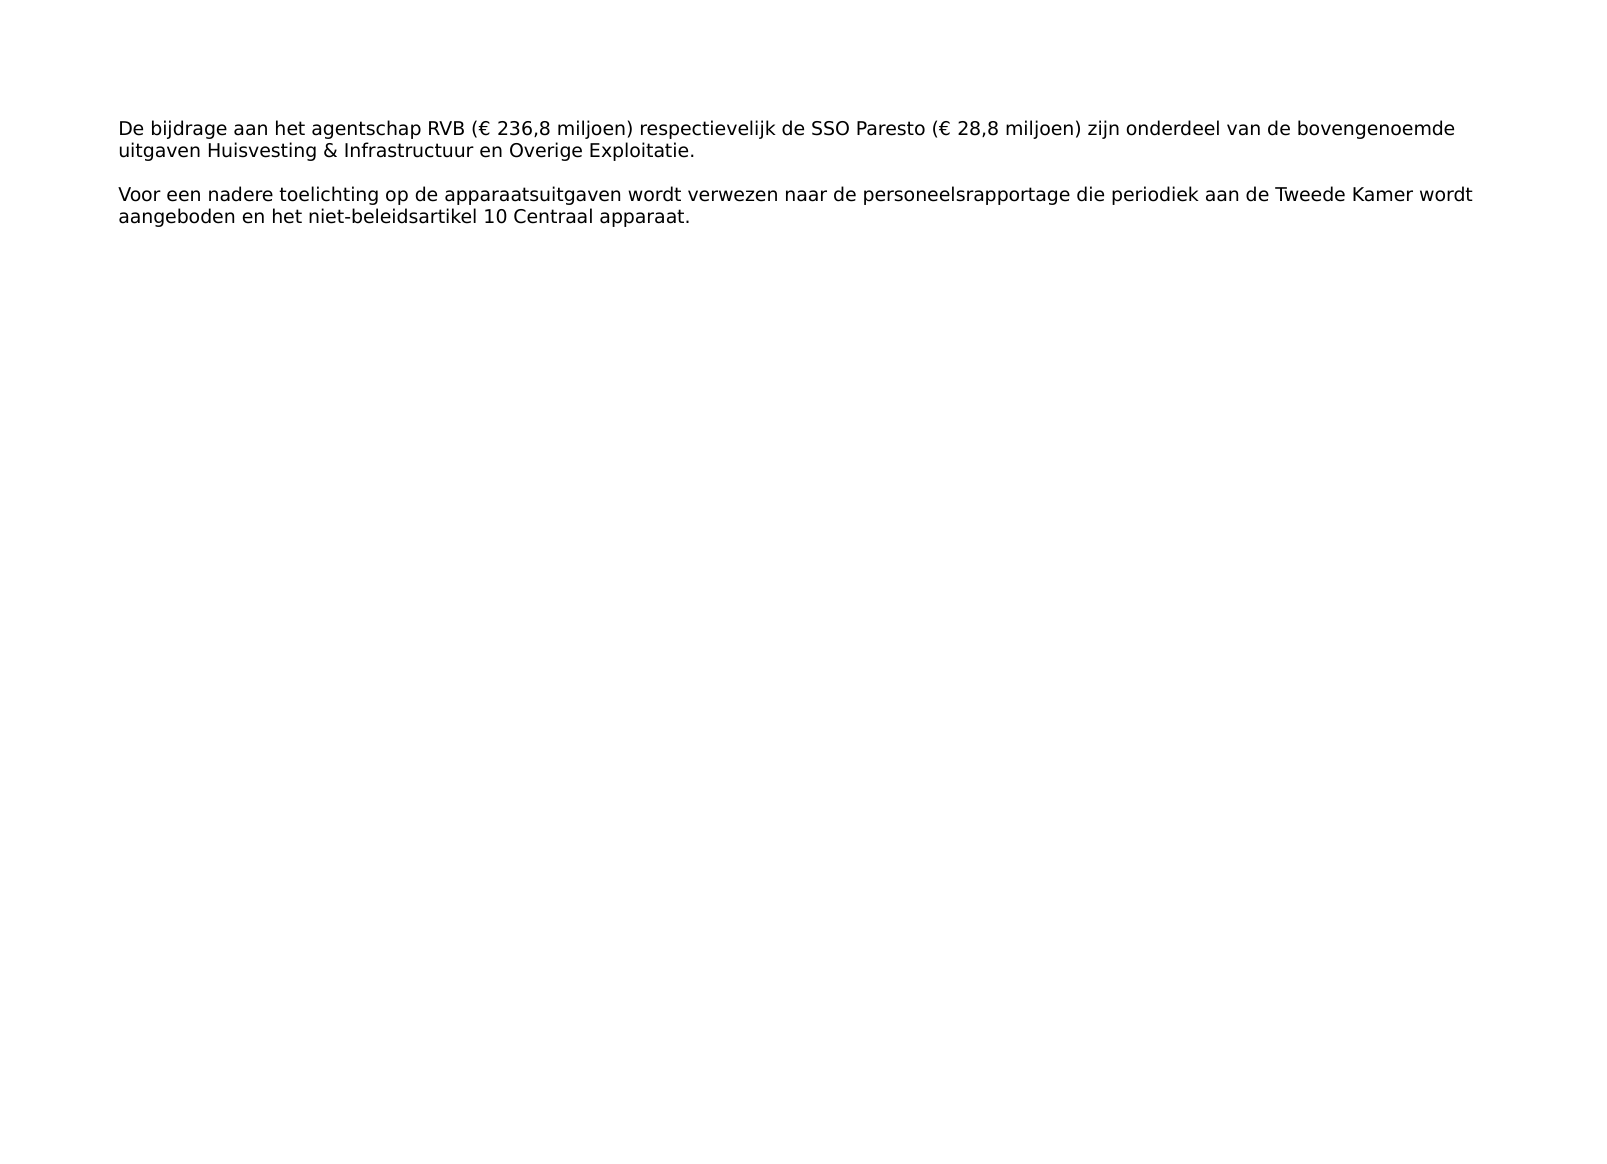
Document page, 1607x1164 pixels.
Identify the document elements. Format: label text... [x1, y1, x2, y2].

text De bijdrage aan het agentschap RVB (€ 236,8 miljoen) respectievelijk de SSO Paresto (€ 28,8 miljoen) zijn onderdeel van de bovengenoemde uitgaven Huisvesting & Infrastructuur en Overige Exploitatie. [118, 118, 1488, 162]
text Voor een nadere toelichting op de apparaatsuitgaven wordt verwezen naar de personeelsrapportage die periodiek aan de Tweede Kamer wordt aangeboden en het niet-beleidsartikel 10 Centraal apparaat. [118, 184, 1488, 228]
